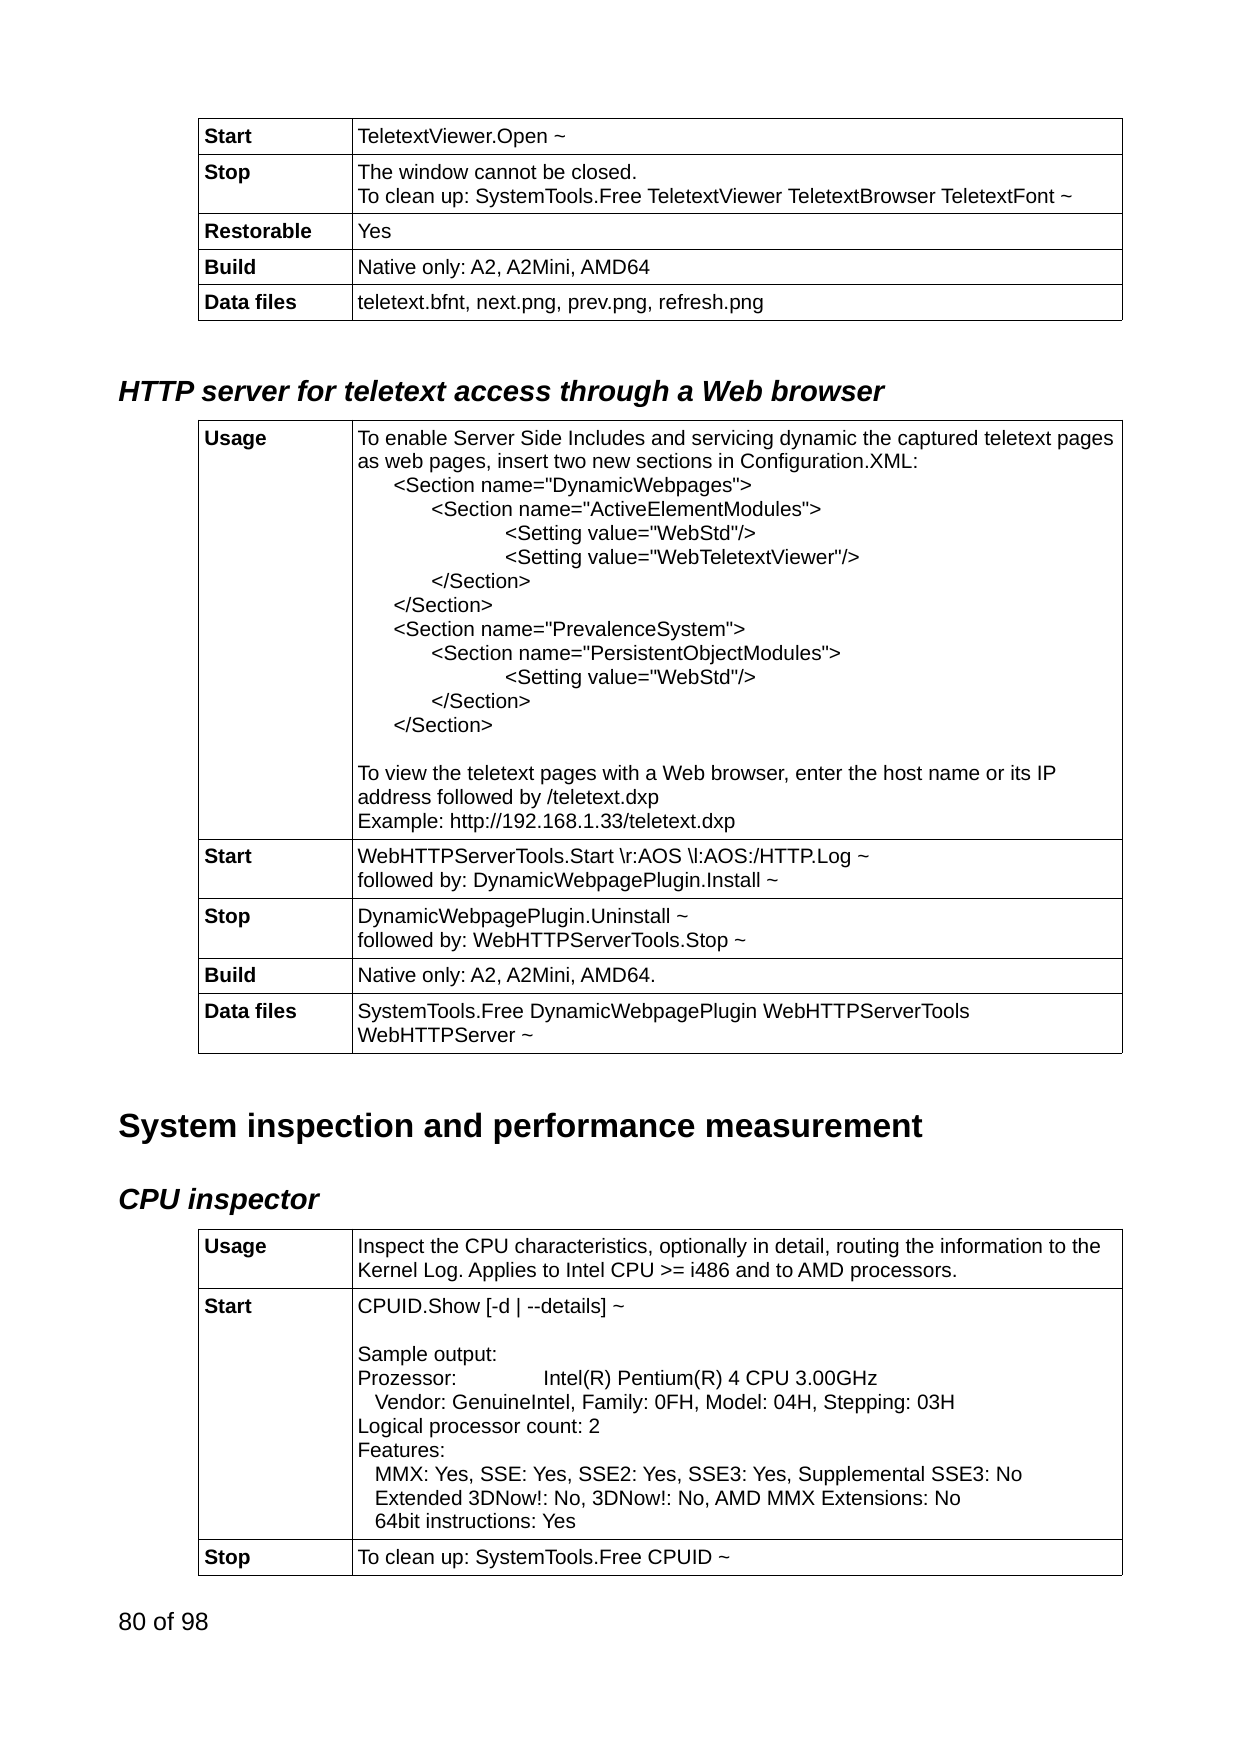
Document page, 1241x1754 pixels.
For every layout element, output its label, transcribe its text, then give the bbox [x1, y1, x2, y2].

table_header Inspect the CPU characteristics, optionally in detail, routing the information to the Kernel Log. Applies to Intel CPU >= i486 and to AMD processors. [353, 1230, 1122, 1288]
table_header Usage [199, 1230, 352, 1288]
table_cell Stop [199, 899, 352, 957]
table_cell Start [199, 1289, 352, 1539]
table_cell Native only: A2, A2Mini, AMD64 [353, 250, 1122, 284]
table_cell WebHTTPServerTools.Start \r:AOS \l:AOS:/HTTP.Log ~ followed by: DynamicWebpagePlugin.Install ~ [353, 840, 1122, 898]
table_cell The window cannot be closed. To clean up: SystemTools.Free TeletextViewer TeletextBrowser TeletextFont ~ [353, 155, 1122, 213]
table_cell SystemTools.Free DynamicWebpagePlugin WebHTTPServerTools WebHTTPServer ~ [353, 994, 1122, 1052]
table_cell Data files [199, 285, 352, 320]
subtitle CPU inspector [118, 1182, 1122, 1216]
table_cell Data files [199, 994, 352, 1052]
table_cell Restorable [199, 214, 352, 249]
table_cell Stop [199, 155, 352, 213]
table_header To enable Server Side Includes and servicing dynamic the captured teletext pages as web pages, insert two new sections in Configuration.XML: <Section name="DynamicWebpages"> <Section name="ActiveElementModules"> <Setting value="WebStd"/> <Setting value="WebTeletextViewer"/> </Section> </Section> <Section name="PrevalenceSystem"> <Section name="PersistentObjectModules"> <Setting value="WebStd"/> </Section> </Section> To view the teletext pages with a Web browser, enter the host name or its IP address followed by /teletext.dxp Example: http://192.168.1.33/teletext.dxp [353, 421, 1122, 838]
table_cell Stop [199, 1540, 352, 1574]
subtitle System inspection and performance measurement [118, 1106, 1122, 1145]
table_cell To clean up: SystemTools.Free CPUID ~ [353, 1540, 1122, 1574]
table_cell DynamicWebpagePlugin.Uninstall ~ followed by: WebHTTPServerTools.Stop ~ [353, 899, 1122, 957]
table_cell Build [199, 959, 352, 993]
table_cell Start [199, 840, 352, 898]
table_cell Build [199, 250, 352, 284]
table_cell Native only: A2, A2Mini, AMD64. [353, 959, 1122, 993]
table_cell Start [199, 119, 352, 154]
table_cell TeletextViewer.Open ~ [353, 119, 1122, 154]
table_cell Yes [353, 214, 1122, 249]
table_header Usage [199, 421, 352, 838]
table_cell CPUID.Show [-d | --details] ~ Sample output: Prozessor: Intel(R) Pentium(R) 4 CPU 3.00GHz Vendor: GenuineIntel, Family: 0FH, Model: 04H, Stepping: 03H Logical processor count: 2 Features: MMX: Yes, SSE: Yes, SSE2: Yes, SSE3: Yes, Supplemental SSE3: No Extended 3DNow!: No, 3DNow!: No, AMD MMX Extensions: No 64bit instructions: Yes [353, 1289, 1122, 1539]
table_cell teletext.bfnt, next.png, prev.png, refresh.png [353, 285, 1122, 320]
subtitle HTTP server for teletext access through a Web browser [118, 373, 1122, 407]
